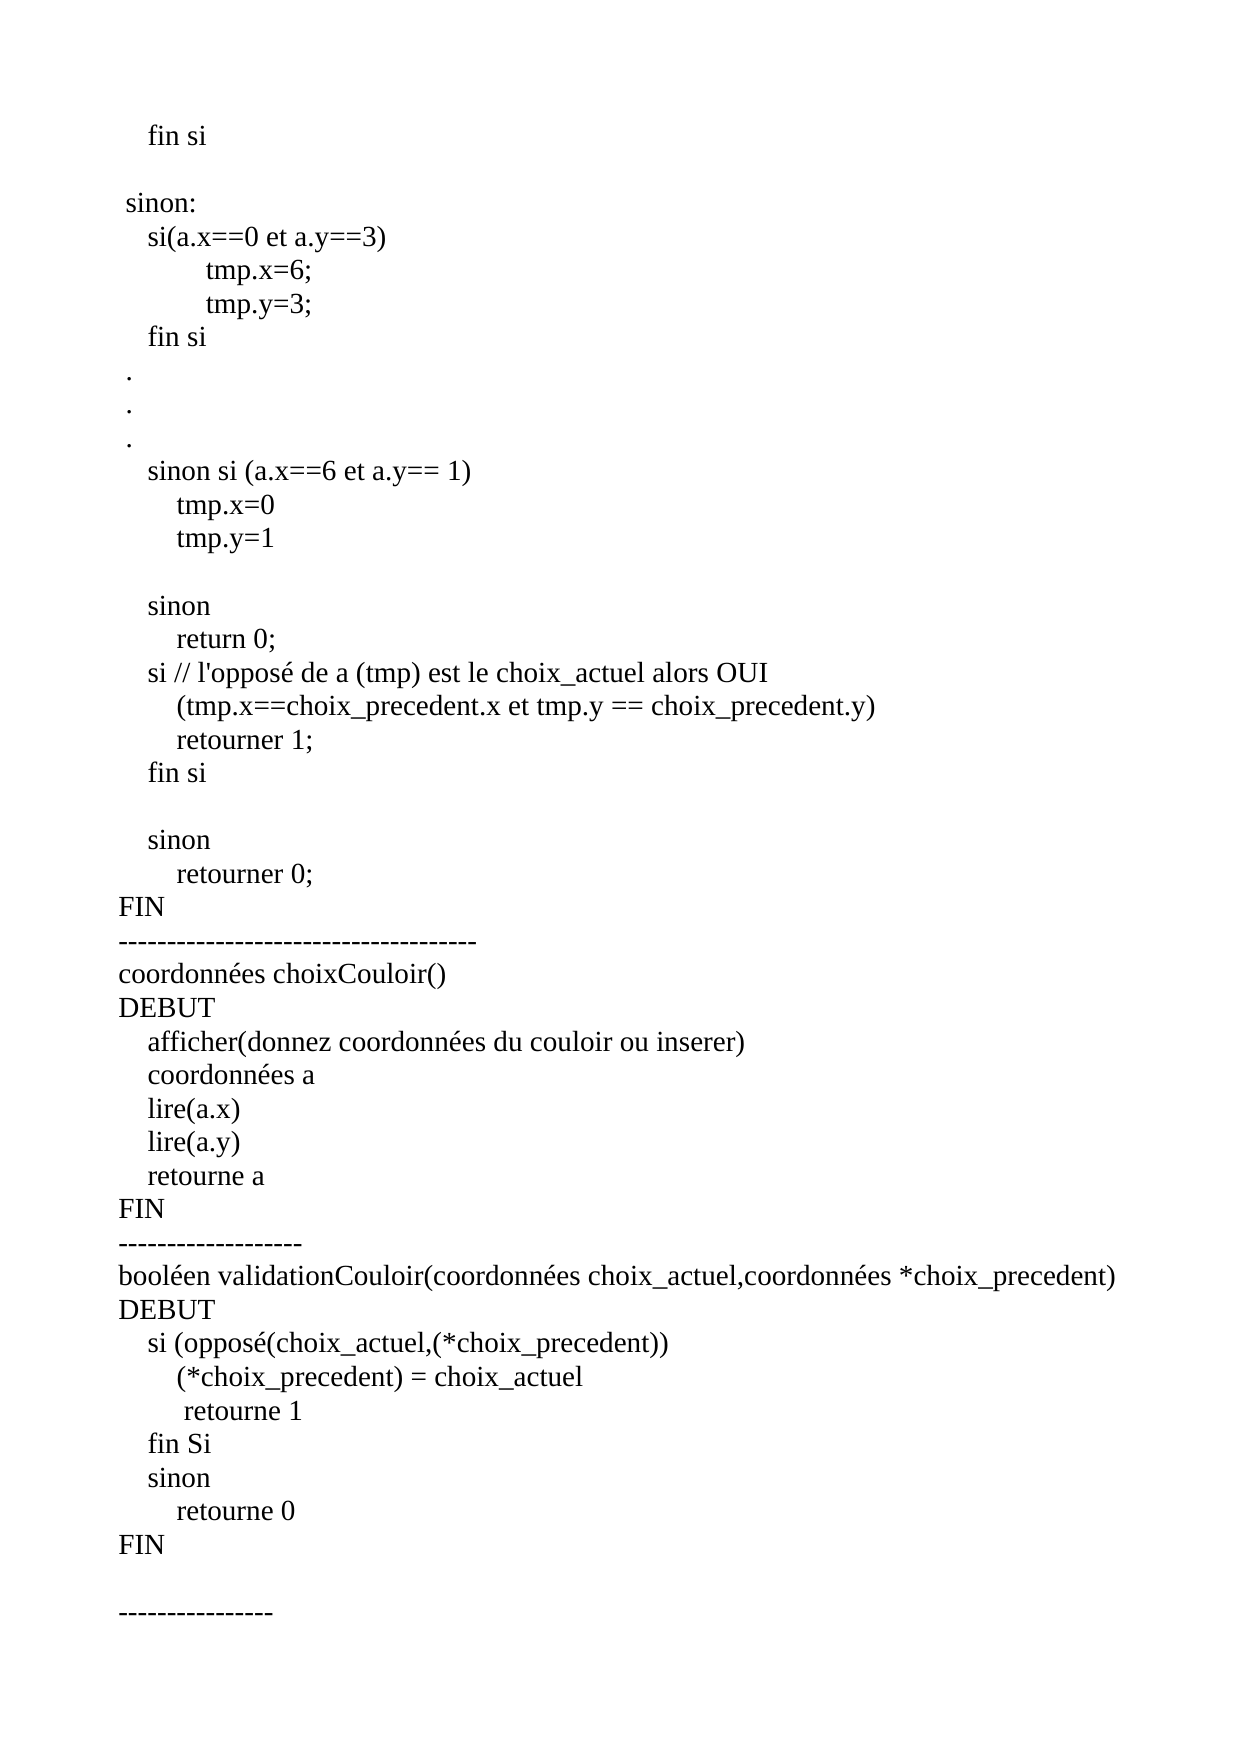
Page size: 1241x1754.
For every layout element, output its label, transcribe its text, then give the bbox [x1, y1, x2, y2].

text tmp.x=0 [118, 487, 1122, 521]
text sinon [118, 822, 1122, 856]
text booléen validationCouloir(coordonnées choix_actuel,coordonnées *choix_precedent) [118, 1258, 1122, 1292]
text sinon [118, 1460, 1122, 1493]
text FIN [118, 1191, 1122, 1225]
text (tmp.x==choix_precedent.x et tmp.y == choix_precedent.y) [118, 688, 1122, 722]
text retourner 0; [118, 856, 1122, 889]
text . [118, 420, 1122, 453]
text si (opposé(choix_actuel,(*choix_precedent)) [118, 1326, 1122, 1359]
text ---------------- [118, 1594, 1122, 1627]
text retourne a [118, 1158, 1122, 1191]
text fin Si [118, 1426, 1122, 1460]
text lire(a.x) [118, 1091, 1122, 1124]
text retourner 1; [118, 722, 1122, 755]
text ------------------- [118, 1225, 1122, 1258]
text (*choix_precedent) = choix_actuel [118, 1359, 1122, 1393]
text DEBUT [118, 990, 1122, 1024]
text retourne 1 [118, 1393, 1122, 1426]
text tmp.y=1 [118, 521, 1122, 554]
text tmp.x=6; [118, 252, 1122, 286]
text FIN [118, 1527, 1122, 1560]
text . [118, 353, 1122, 386]
text fin si [118, 319, 1122, 353]
text FIN [118, 889, 1122, 923]
text DEBUT [118, 1292, 1122, 1326]
text coordonnées choixCouloir() [118, 957, 1122, 990]
text fin si [118, 118, 1122, 152]
text tmp.y=3; [118, 286, 1122, 319]
text si // l'opposé de a (tmp) est le choix_actuel alors OUI [118, 655, 1122, 688]
text fin si [118, 755, 1122, 789]
text afficher(donnez coordonnées du couloir ou inserer) [118, 1024, 1122, 1057]
text sinon si (a.x==6 et a.y== 1) [118, 453, 1122, 487]
text coordonnées a [118, 1057, 1122, 1091]
text sinon [118, 588, 1122, 621]
text lire(a.y) [118, 1124, 1122, 1158]
text ------------------------------------- [118, 923, 1122, 957]
text si(a.x==0 et a.y==3) [118, 219, 1122, 252]
text return 0; [118, 621, 1122, 655]
text . [118, 386, 1122, 420]
text retourne 0 [118, 1493, 1122, 1527]
text sinon: [118, 185, 1122, 219]
